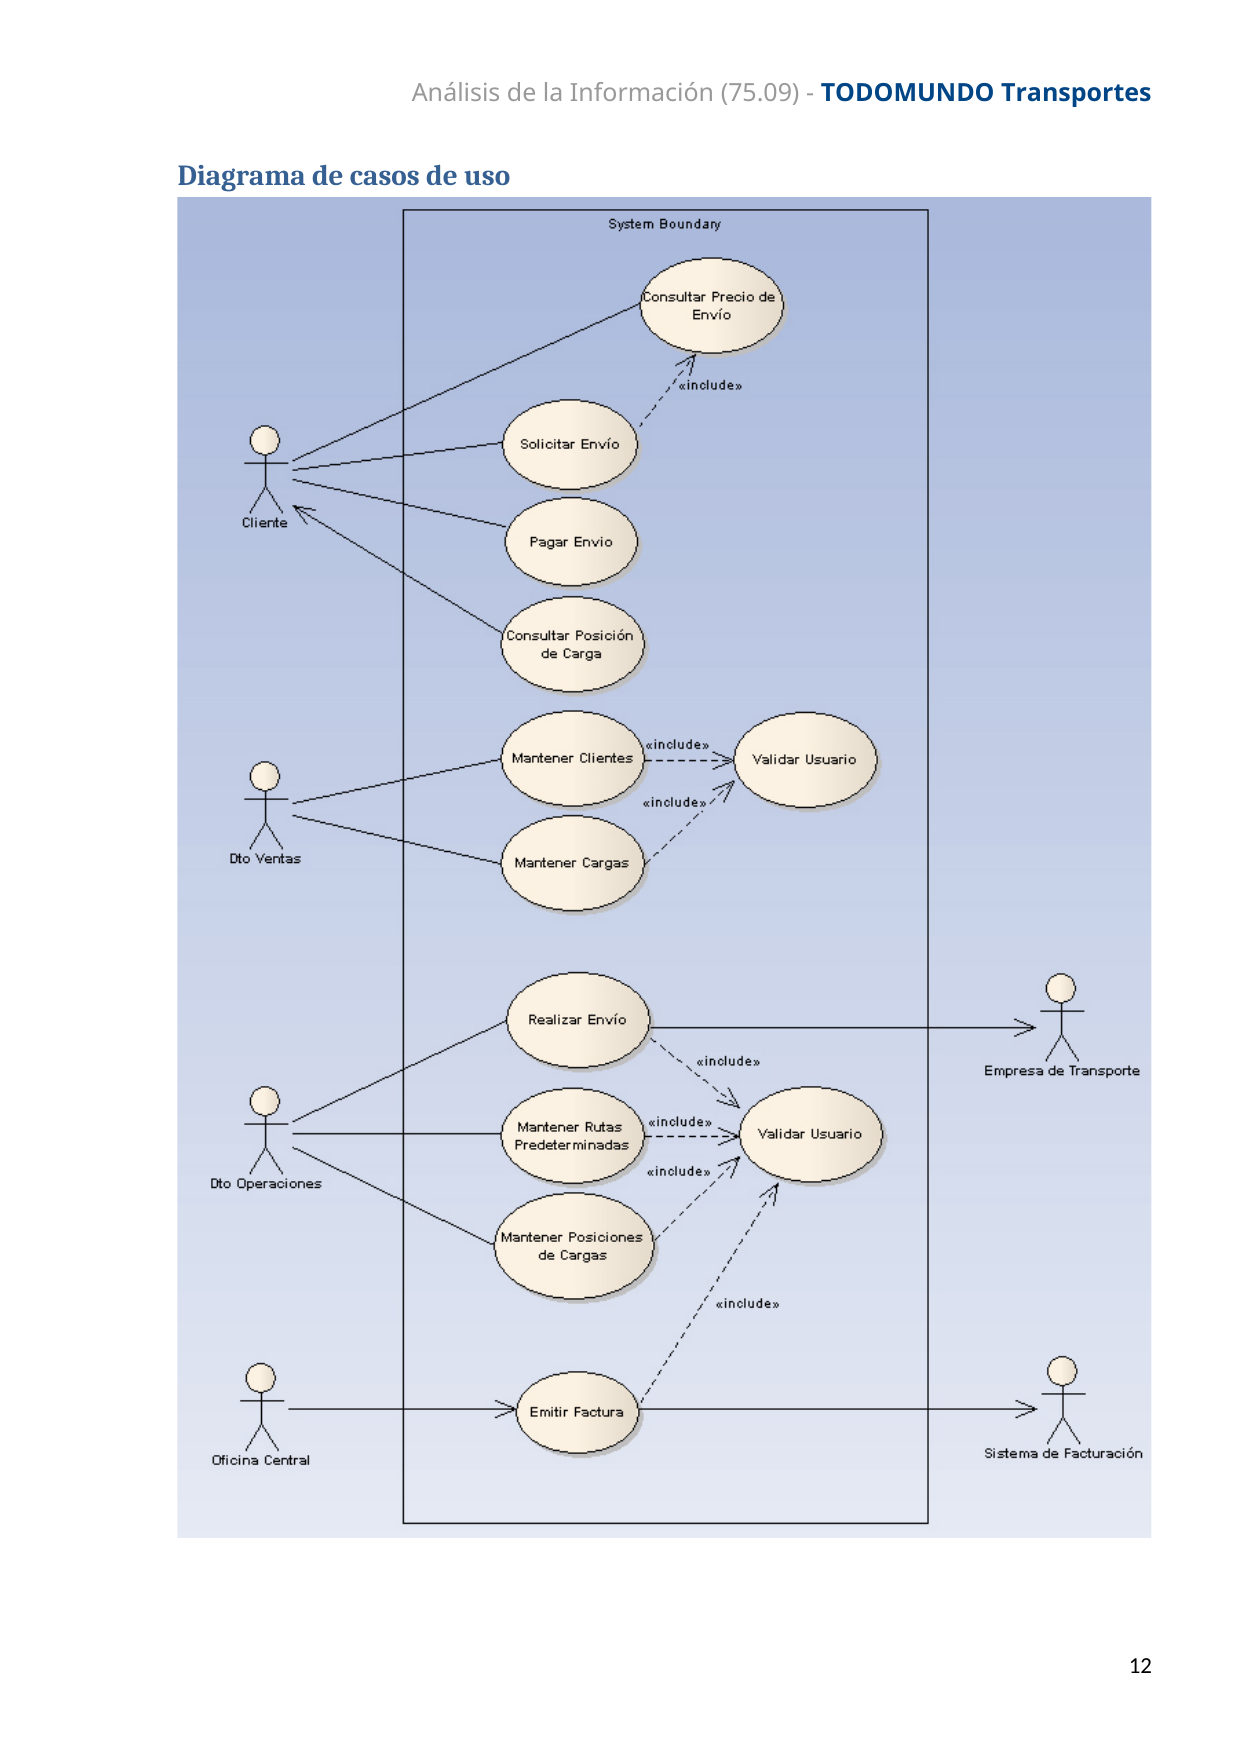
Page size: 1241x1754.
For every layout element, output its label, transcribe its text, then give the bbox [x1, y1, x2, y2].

subtitle Diagrama de casos de uso [177, 159, 1152, 193]
picture [177, 197, 1152, 1538]
